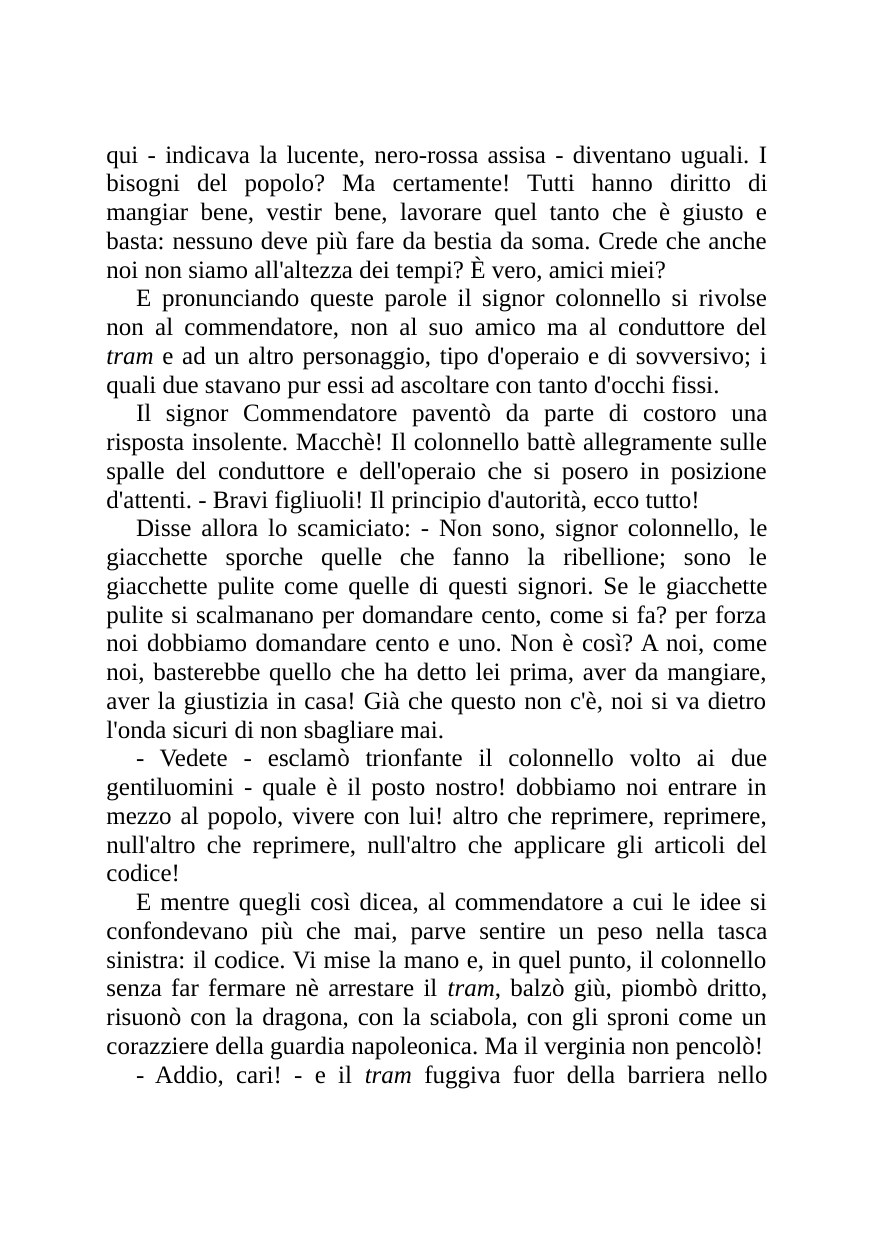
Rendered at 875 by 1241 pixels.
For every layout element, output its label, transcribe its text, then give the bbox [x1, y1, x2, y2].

text E pronunciando queste parole il signor colonnello si rivolse non al commendatore, non al suo amico ma al conduttore del tram e ad un altro personaggio, tipo d'operaio e di sovversivo; i quali due stavano pur essi ad ascoltare con tanto d'occhi fissi. [106, 283, 768, 398]
text - Addio, cari! - e il tram fuggiva fuor della barriera nello [106, 1060, 768, 1088]
text Disse allora lo scamiciato: - Non sono, signor colonnello, le giacchette sporche quelle che fanno la ribellione; sono le giacchette pulite come quelle di questi signori. Se le giacchette pulite si scalmanano per domandare cento, come si fa? per forza noi dobbiamo domandare cento e uno. Non è così? A noi, come noi, basterebbe quello che ha detto lei prima, aver da mangiare, aver la giustizia in casa! Già che questo non c'è, noi si va dietro l'onda sicuri di non sbagliare mai. [106, 513, 768, 743]
text Il signor Commendatore paventò da parte di costoro una risposta insolente. Macchè! Il colonnello battè allegramente sulle spalle del conduttore e dell'operaio che si posero in posizione d'attenti. - Bravi figliuoli! Il principio d'autorità, ecco tutto! [106, 398, 768, 513]
text E mentre quegli così dicea, al commendatore a cui le idee si confondevano più che mai, parve sentire un peso nella tasca sinistra: il codice. Vi mise la mano e, in quel punto, il colonnello senza far fermare nè arrestare il tram, balzò giù, piombò dritto, risuonò con la dragona, con la sciabola, con gli sproni come un corazziere della guardia napoleonica. Ma il verginia non pencolò! [106, 887, 768, 1060]
text - Vedete - esclamò trionfante il colonnello volto ai due gentiluomini - quale è il posto nostro! dobbiamo noi entrare in mezzo al popolo, vivere con lui! altro che reprimere, reprimere, null'altro che reprimere, null'altro che applicare gli articoli del codice! [106, 743, 768, 887]
text qui - indicava la lucente, nero-rossa assisa - diventano uguali. I bisogni del popolo? Ma certamente! Tutti hanno diritto di mangiar bene, vestir bene, lavorare quel tanto che è giusto e basta: nessuno deve più fare da bestia da soma. Crede che anche noi non siamo all'altezza dei tempi? È vero, amici miei? [106, 140, 768, 283]
